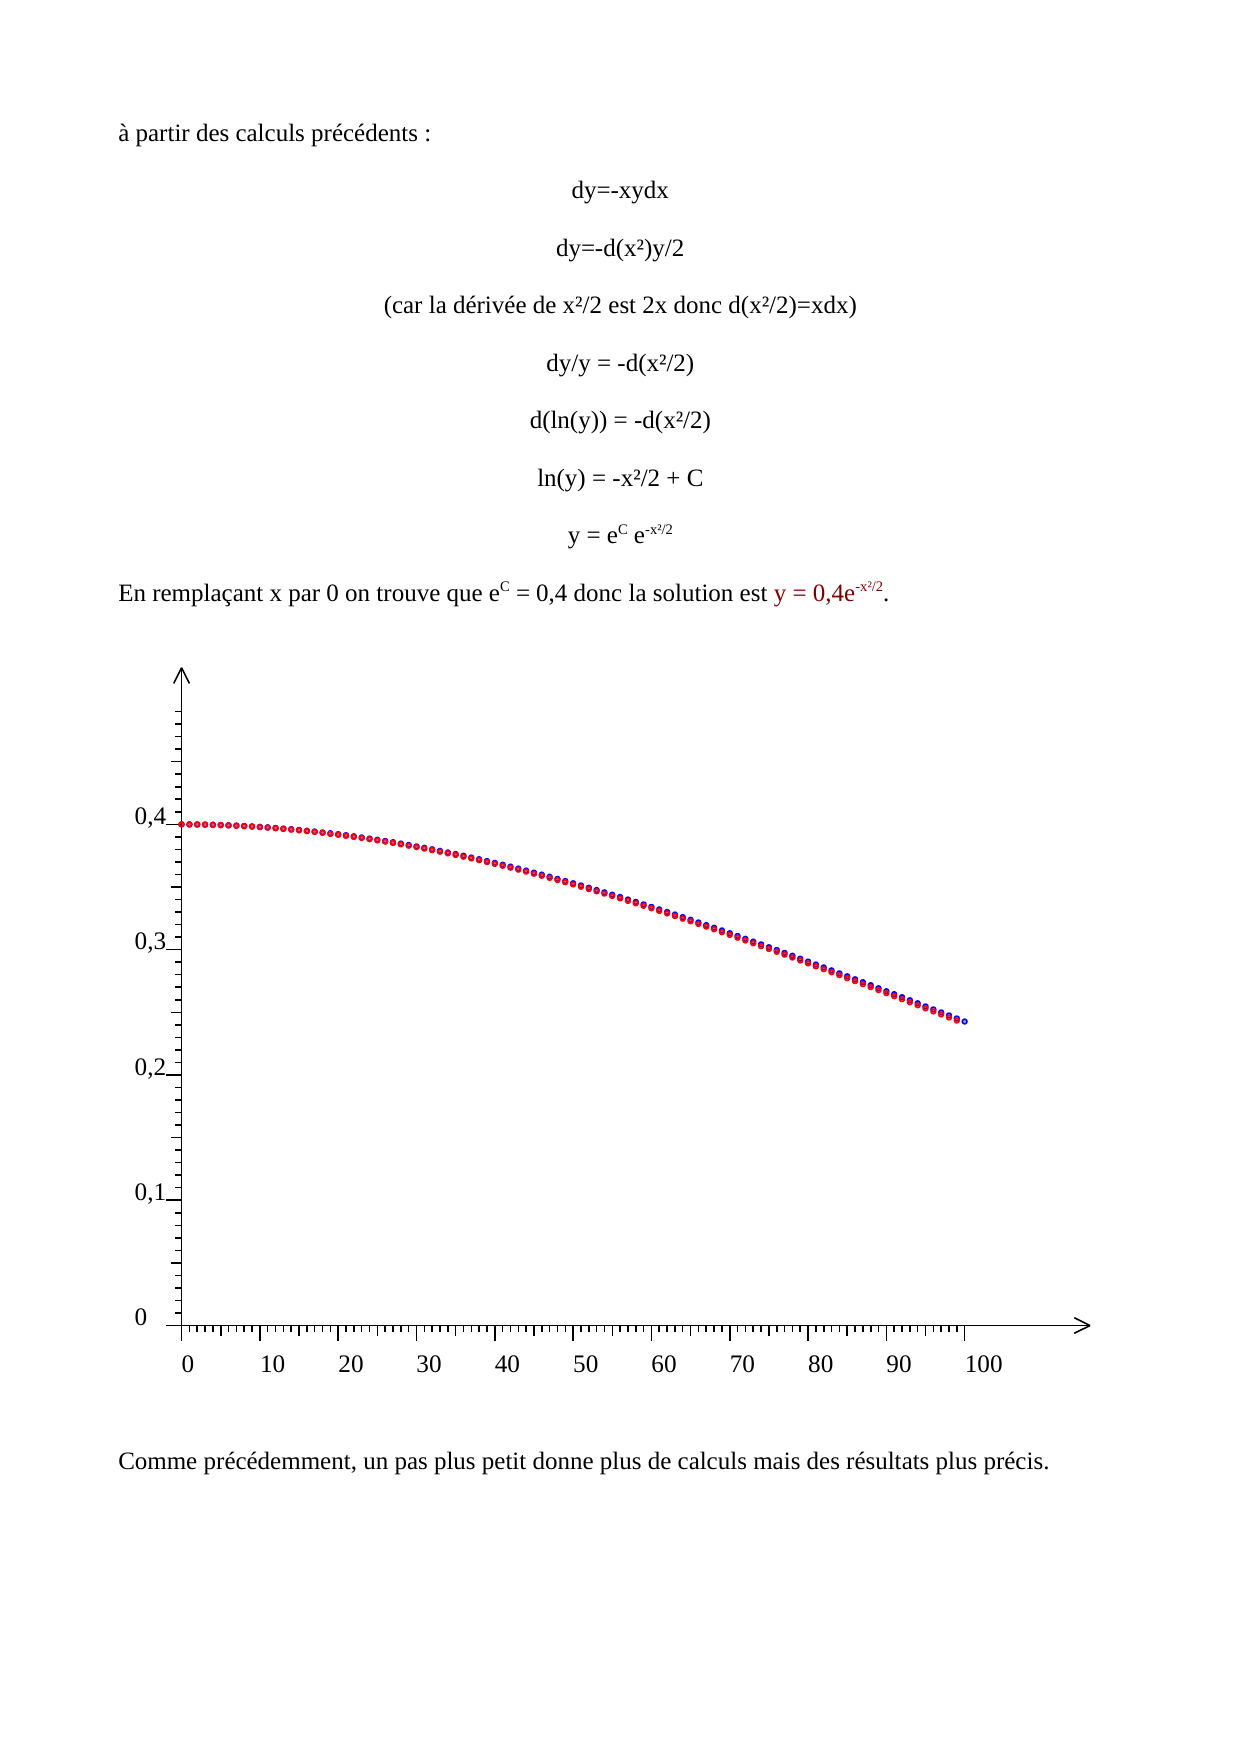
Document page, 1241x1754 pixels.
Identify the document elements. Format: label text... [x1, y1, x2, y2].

text dy=-xydx [118, 176, 1122, 204]
text (car la dérivée de x²/2 est 2x donc d(x²/2)=xdx) [118, 291, 1122, 319]
text ln(y) = -x²/2 + C [118, 463, 1122, 492]
text En remplaçant x par 0 on trouve que eC = 0,4 donc la solution est y = 0,4e-x²/2. [118, 578, 1122, 607]
text dy=-d(x²)y/2 [118, 233, 1122, 262]
text à partir des calculs précédents : [118, 118, 1122, 147]
text d(ln(y)) = -d(x²/2) [118, 406, 1122, 434]
text y = eC e-x²/2 [118, 521, 1122, 549]
text dy/y = -d(x²/2) [118, 348, 1122, 377]
text Comme précédemment, un pas plus petit donne plus de calculs mais des résultats plus précis. [118, 1446, 1122, 1475]
